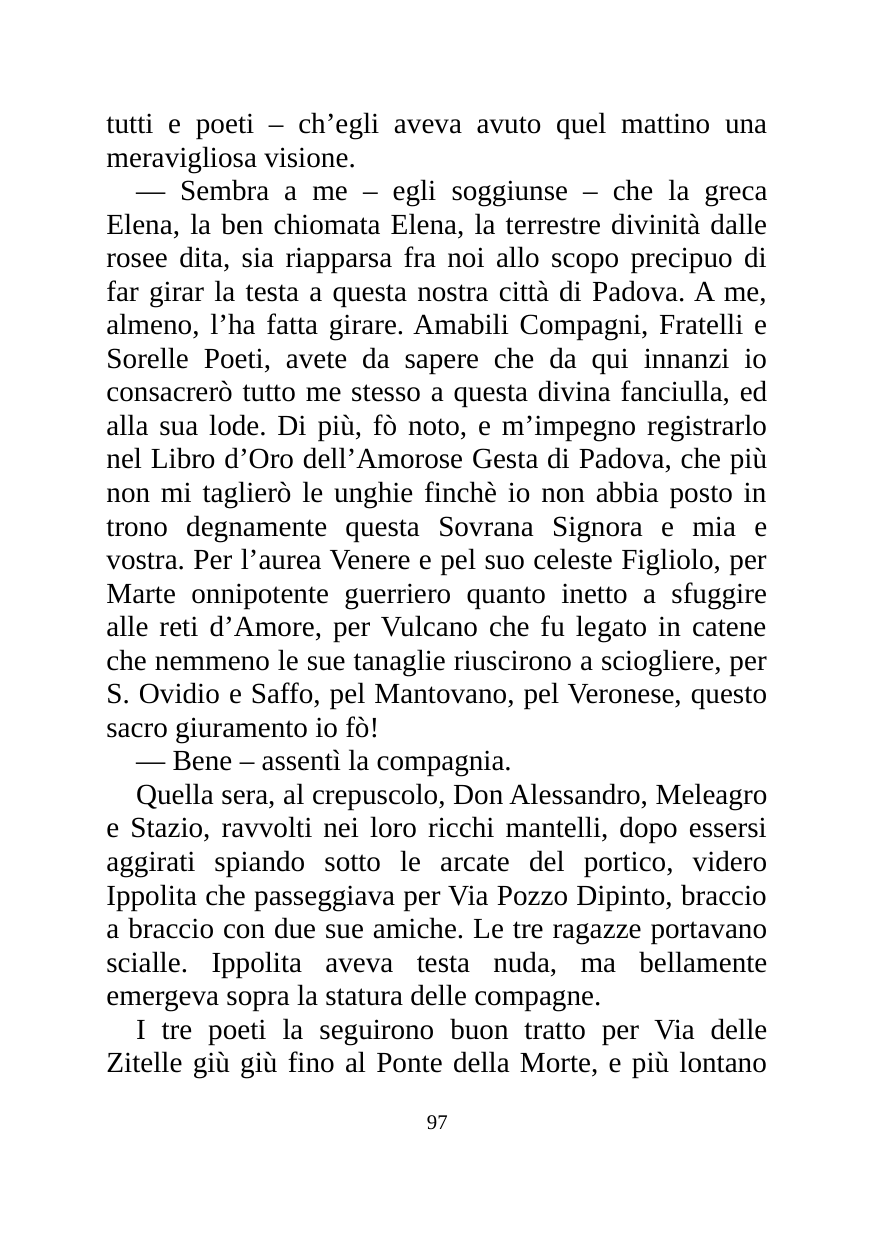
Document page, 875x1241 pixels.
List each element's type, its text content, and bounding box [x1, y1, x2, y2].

text — Bene – assentì la compagnia. [106, 743, 768, 777]
text — Sembra a me – egli soggiunse – che la greca Elena, la ben chiomata Elena, la terrestre divinità dalle rosee dita, sia riapparsa fra noi allo scopo precipuo di far girar la testa a questa nostra città di Padova. A me, almeno, l’ha fatta girare. Amabili Compagni, Fratelli e Sorelle Poeti, avete da sapere che da qui innanzi io consacrerò tutto me stesso a questa divina fanciulla, ed alla sua lode. Di più, fò noto, e m’impegno registrarlo nel Libro d’Oro dell’Amorose Gesta di Padova, che più non mi taglierò le unghie finchè io non abbia posto in trono degnamente questa Sovrana Signora e mia e vostra. Per l’aurea Venere e pel suo celeste Figliolo, per Marte onnipotente guerriero quanto inetto a sfuggire alle reti d’Amore, per Vulcano che fu legato in catene che nemmeno le sue tanaglie riuscirono a sciogliere, per S. Ovidio e Saffo, pel Mantovano, pel Veronese, questo sacro giuramento io fò! [106, 173, 768, 743]
text Quella sera, al crepuscolo, Don Alessandro, Meleagro e Stazio, ravvolti nei loro ricchi mantelli, dopo essersi aggirati spiando sotto le arcate del portico, videro Ippolita che passeggiava per Via Pozzo Dipinto, braccio a braccio con due sue amiche. Le tre ragazze portavano scialle. Ippolita aveva testa nuda, ma bellamente emergeva sopra la statura delle compagne. [106, 777, 768, 1012]
text tutti e poeti – ch’egli aveva avuto quel mattino una meravigliosa visione. [106, 106, 768, 173]
text I tre poeti la seguirono buon tratto per Via delle Zitelle giù giù fino al Ponte della Morte, e più lontano [106, 1012, 768, 1079]
